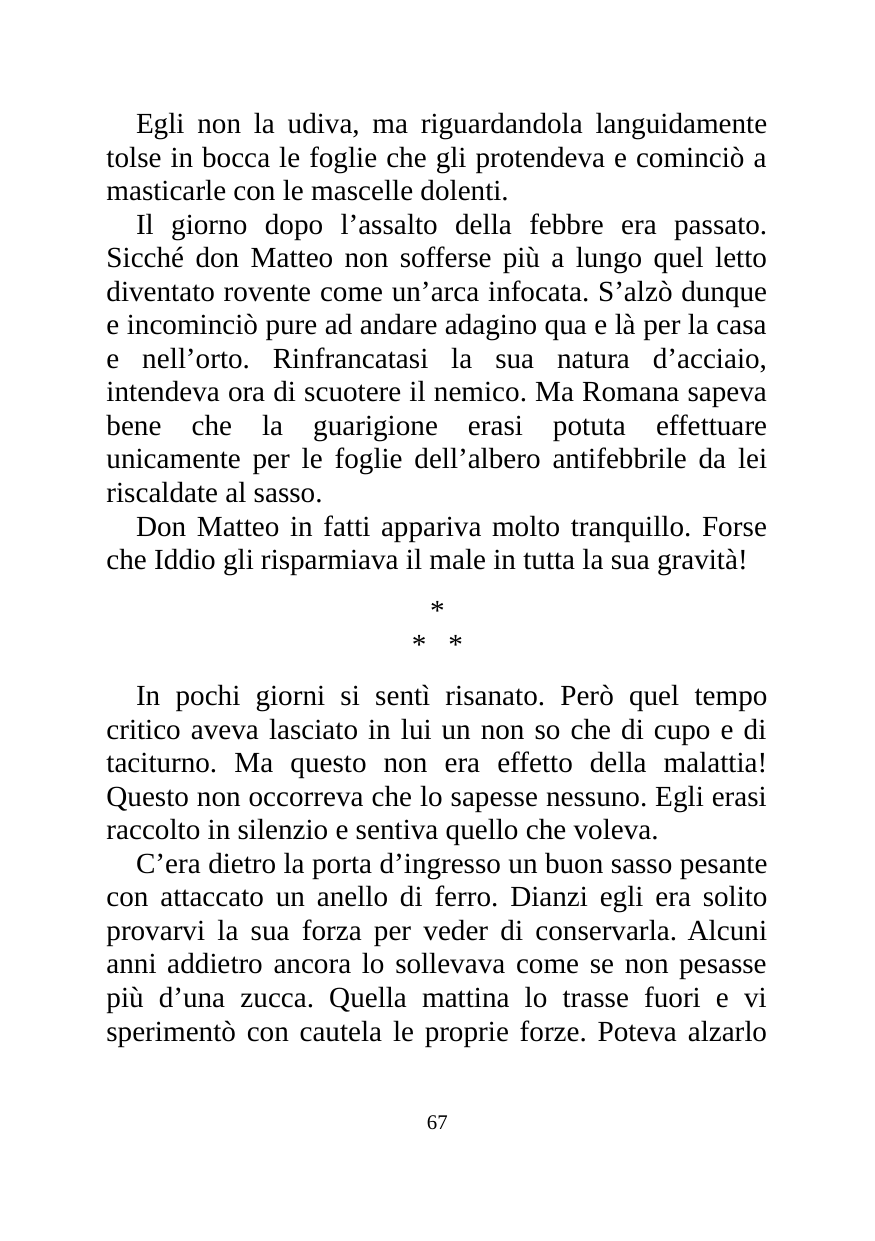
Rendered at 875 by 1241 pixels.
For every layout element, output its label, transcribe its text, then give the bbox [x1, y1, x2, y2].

text * * * [106, 593, 768, 661]
text C’era dietro la porta d’ingresso un buon sasso pesante con attaccato un anello di ferro. Dianzi egli era solito provarvi la sua forza per veder di conservarla. Alcuni anni addietro ancora lo sollevava come se non pesasse più d’una zucca. Quella mattina lo trasse fuori e vi sperimentò con cautela le proprie forze. Poteva alzarlo [106, 846, 768, 1047]
text Il giorno dopo l’assalto della febbre era passato. Sicché don Matteo non sofferse più a lungo quel letto diventato rovente come un’arca infocata. S’alzò dunque e incominciò pure ad andare adagino qua e là per la casa e nell’orto. Rinfrancatasi la sua natura d’acciaio, intendeva ora di scuotere il nemico. Ma Romana sapeva bene che la guarigione erasi potuta effettuare unicamente per le foglie dell’albero antifebbrile da lei riscaldate al sasso. [106, 207, 768, 509]
text In pochi giorni si sentì risanato. Però quel tempo critico aveva lasciato in lui un non so che di cupo e di taciturno. Ma questo non era effetto della malattia! Questo non occorreva che lo sapesse nessuno. Egli erasi raccolto in silenzio e sentiva quello che voleva. [106, 678, 768, 846]
text Egli non la udiva, ma riguardandola languidamente tolse in bocca le foglie che gli protendeva e cominciò a masticarle con le mascelle dolenti. [106, 106, 768, 207]
text Don Matteo in fatti appariva molto tranquillo. Forse che Iddio gli risparmiava il male in tutta la sua gravità! [106, 509, 768, 576]
